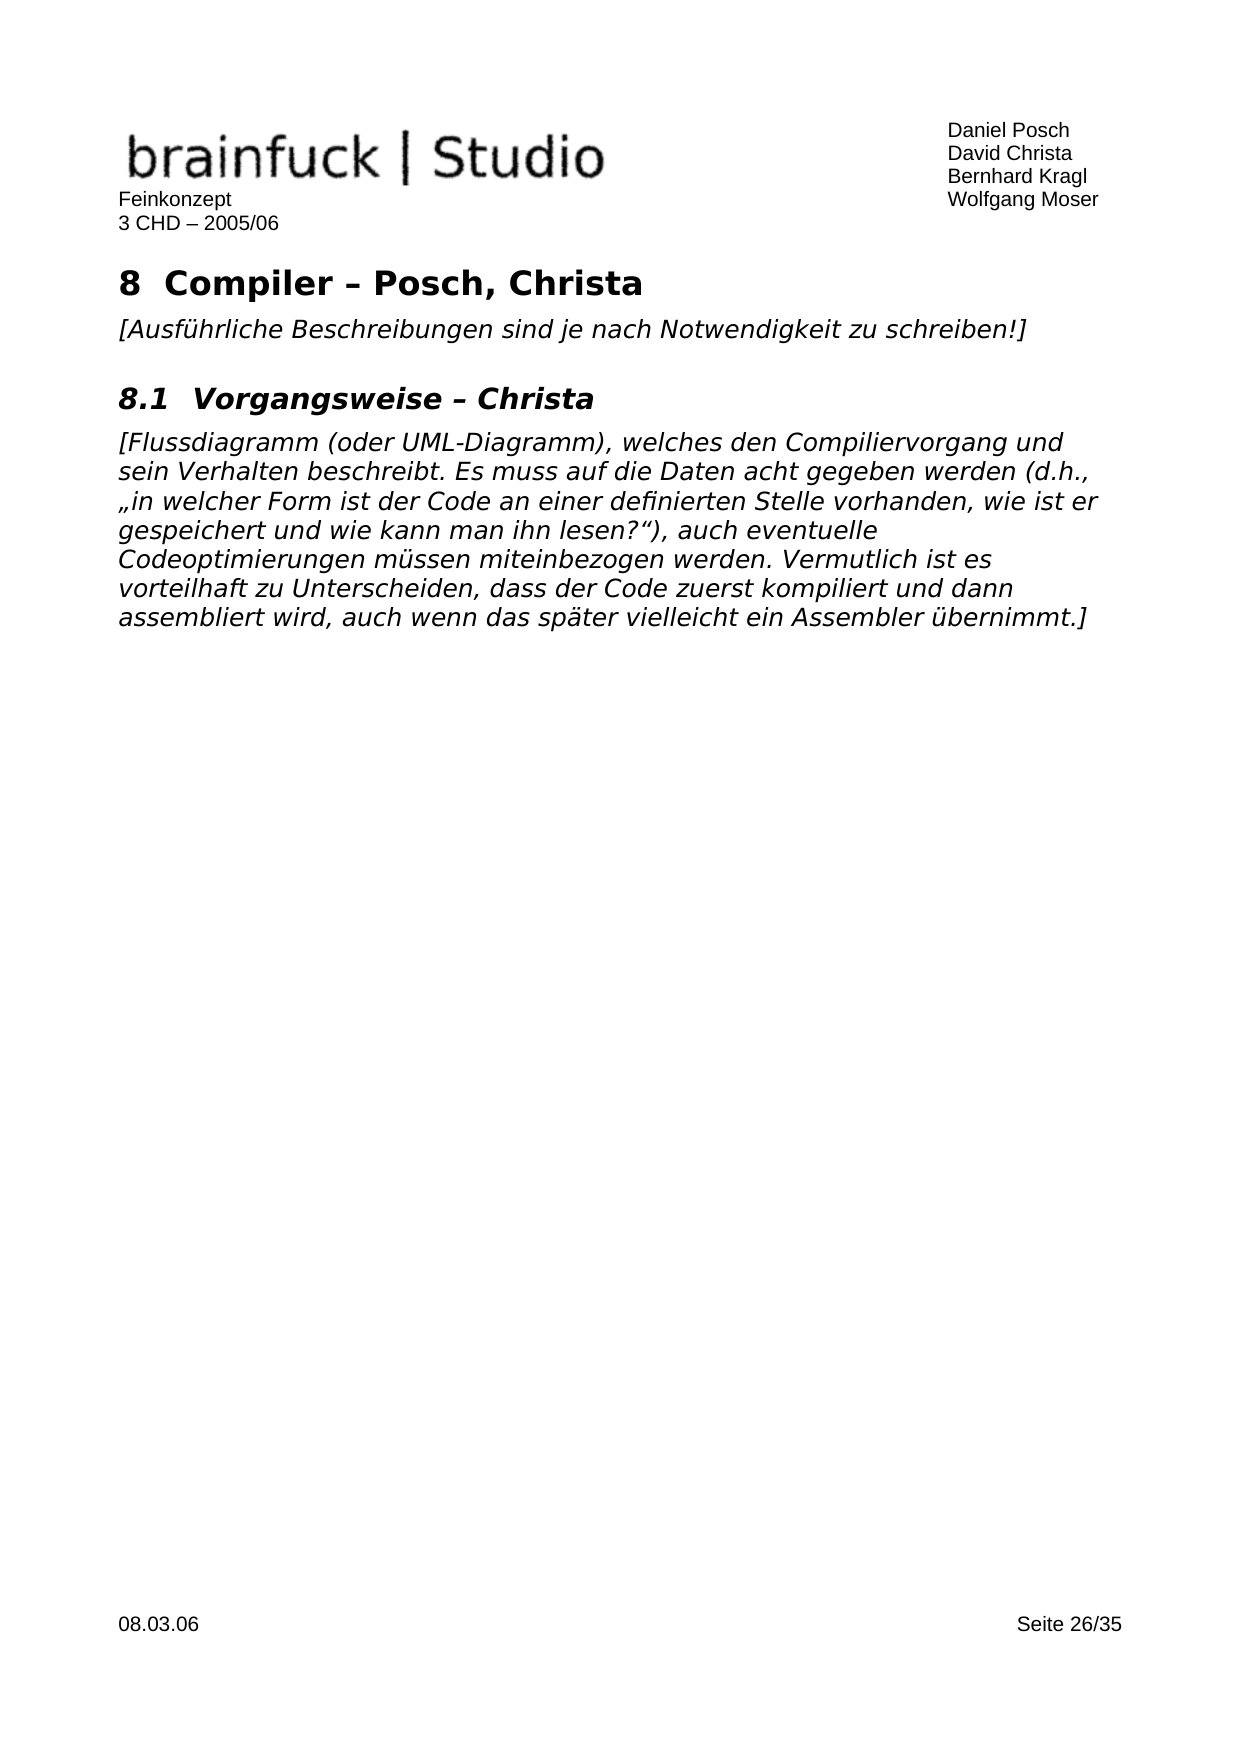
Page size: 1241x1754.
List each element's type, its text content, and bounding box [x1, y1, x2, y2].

text [Flussdiagramm (oder UML-Diagramm), welches den Compiliervorgang und sein Verhalten beschreibt. Es muss auf die Daten acht gegeben werden (d.h., „in welcher Form ist der Code an einer definierten Stelle vorhanden, wie ist er gespeichert und wie kann man ihn lesen?“), auch eventuelle Codeoptimierungen müssen miteinbezogen werden. Vermutlich ist es vorteilhaft zu Unterscheiden, dass der Code zuerst kompiliert und dann assembliert wird, auch wenn das später vielleicht ein Assembler übernimmt.] [118, 428, 1122, 633]
subtitle Compiler – Posch, Christa [118, 264, 1122, 303]
subtitle Vorgangsweise – Christa [118, 382, 1122, 416]
picture [118, 118, 609, 187]
text [Ausführliche Beschreibungen sind je nach Notwendigkeit zu schreiben!] [118, 315, 1122, 344]
